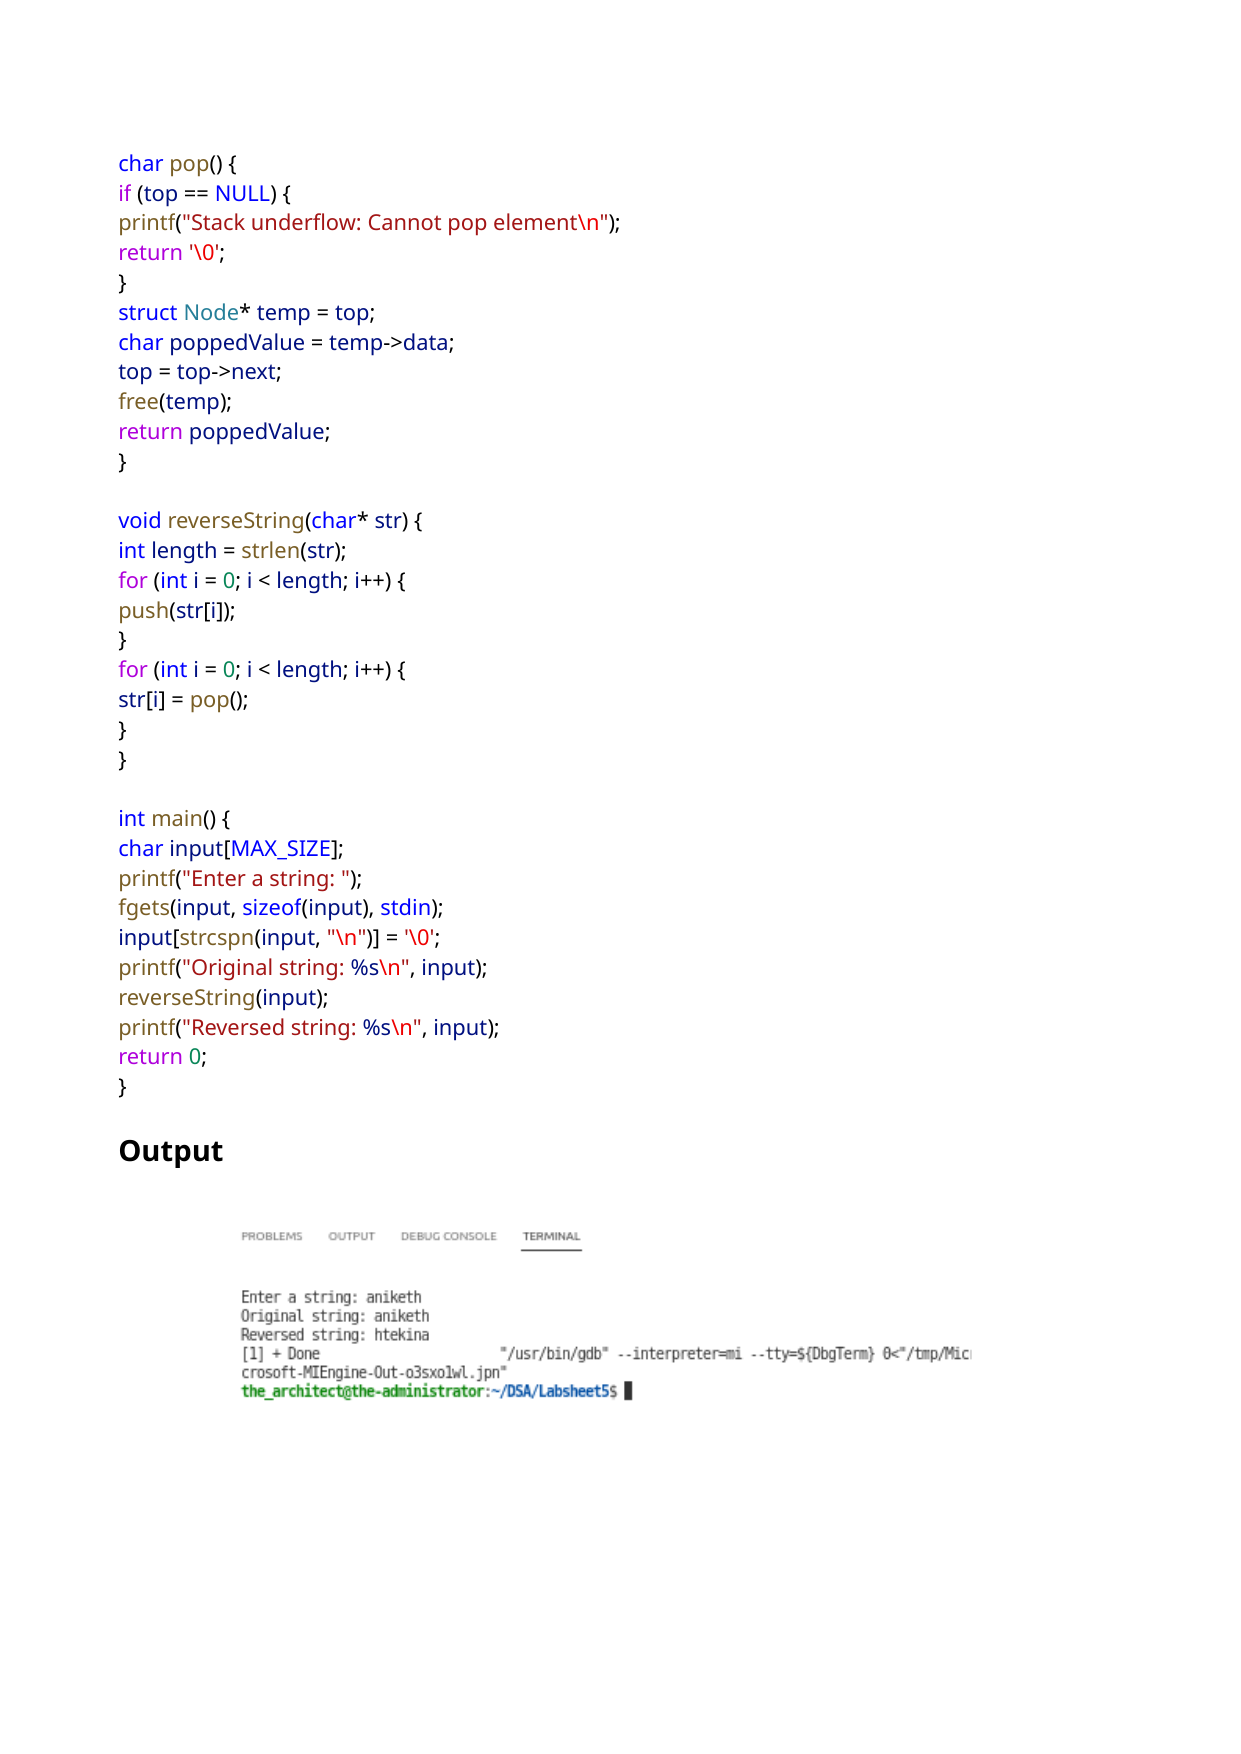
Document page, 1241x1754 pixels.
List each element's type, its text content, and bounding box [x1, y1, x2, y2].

text for (int i = 0; i < length; i++) { [118, 654, 1122, 684]
text char poppedValue = temp->data; [118, 327, 1122, 356]
text } [118, 267, 1122, 297]
text printf("Enter a string: "); [118, 863, 1122, 892]
text } [118, 714, 1122, 743]
text return '\0'; [118, 237, 1122, 267]
text } [118, 1071, 1122, 1101]
text struct Node* temp = top; [118, 297, 1122, 327]
text push(str[i]); [118, 594, 1122, 624]
text return 0; [118, 1041, 1122, 1071]
text char pop() { [118, 148, 1122, 178]
text return poppedValue; [118, 416, 1122, 446]
picture [238, 1231, 972, 1427]
text input[strcspn(input, "\n")] = '\0'; [118, 922, 1122, 952]
text Output [118, 1131, 1122, 1170]
text str[i] = pop(); [118, 684, 1122, 714]
text top = top->next; [118, 356, 1122, 386]
text for (int i = 0; i < length; i++) { [118, 565, 1122, 594]
text int main() { [118, 803, 1122, 833]
text printf("Original string: %s\n", input); [118, 952, 1122, 982]
text void reverseString(char* str) { [118, 505, 1122, 535]
text } [118, 624, 1122, 654]
text int length = strlen(str); [118, 535, 1122, 565]
text } [118, 446, 1122, 476]
text printf("Stack underflow: Cannot pop element\n"); [118, 207, 1122, 237]
text printf("Reversed string: %s\n", input); [118, 1012, 1122, 1041]
text free(temp); [118, 386, 1122, 416]
text reverseString(input); [118, 982, 1122, 1012]
text char input[MAX_SIZE]; [118, 833, 1122, 863]
text if (top == NULL) { [118, 178, 1122, 207]
text fgets(input, sizeof(input), stdin); [118, 892, 1122, 922]
text } [118, 743, 1122, 773]
